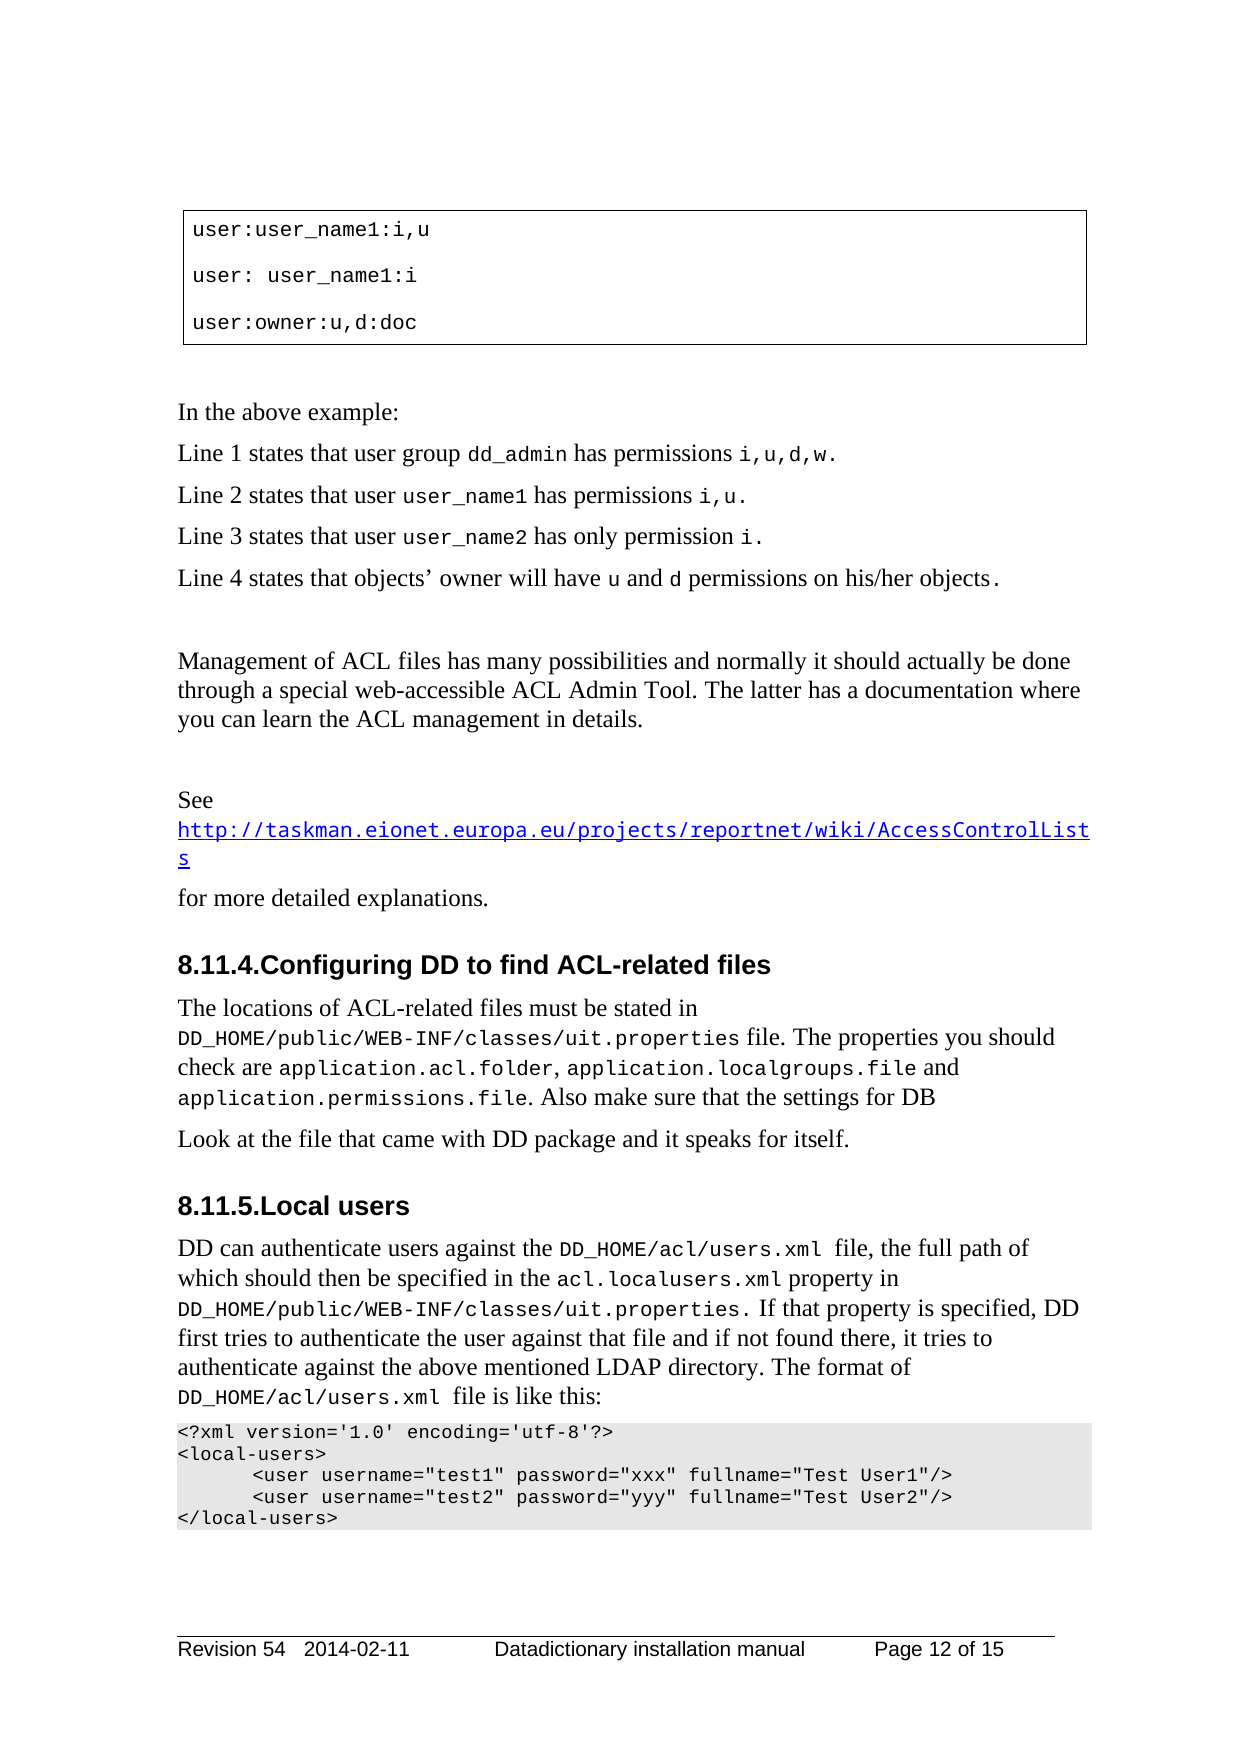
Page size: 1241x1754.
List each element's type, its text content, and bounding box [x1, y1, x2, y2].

list <?xml version='1.0' encoding='utf-8'?> [177, 1423, 1092, 1444]
text Line 4 states that objects’ owner will have u and d permissions on his/her objects. [177, 563, 1092, 593]
text user:user_name1:i,u [184, 211, 1086, 242]
text DD can authenticate users against the DD_HOME/acl/users.xml file, the full path of which should then be specified in the acl.localusers.xml property in DD_HOME/public/WEB-INF/classes/uit.properties. If that property is specified, DD first tries to authenticate the user against that file and if not found there, it tries to authenticate against the above mentioned LDAP directory. The format of DD_HOME/acl/users.xml file is like this: [177, 1233, 1092, 1411]
list <user username="test2" password="yyy" fullname="Test User2"/> [177, 1487, 1092, 1509]
text user: user_name1:i [184, 257, 1086, 289]
text In the above example: [177, 397, 1092, 426]
subtitle Local users [177, 1189, 1092, 1220]
text Line 2 states that user user_name1 has permissions i,u. [177, 479, 1092, 509]
text user:owner:u,d:doc [184, 303, 1086, 344]
text See http://taskman.eionet.europa.eu/projects/reportnet/wiki/AccessControlLists [177, 785, 1092, 872]
text Look at the file that came with DD package and it speaks for itself. [177, 1123, 1092, 1153]
list <user username="test1" password="xxx" fullname="Test User1"/> [177, 1466, 1092, 1487]
text Management of ACL files has many possibilities and normally it should actually be done through a special web-accessible ACL Admin Tool. The latter has a documentation where you can learn the ACL management in details. [177, 646, 1092, 733]
list </local-users> [177, 1509, 1092, 1530]
text Line 1 states that user group dd_admin has permissions i,u,d,w. [177, 438, 1092, 468]
list <local-users> [177, 1444, 1092, 1466]
text for more detailed explanations. [177, 883, 1092, 912]
text Line 3 states that user user_name2 has only permission i. [177, 521, 1092, 551]
subtitle Configuring DD to find ACL-related files [177, 949, 1092, 980]
text The locations of ACL-related files must be stated in DD_HOME/public/WEB-INF/classes/uit.properties file. The properties you should check are application.acl.folder, application.localgroups.file and application.permissions.file. Also make sure that the settings for DB [177, 993, 1092, 1112]
